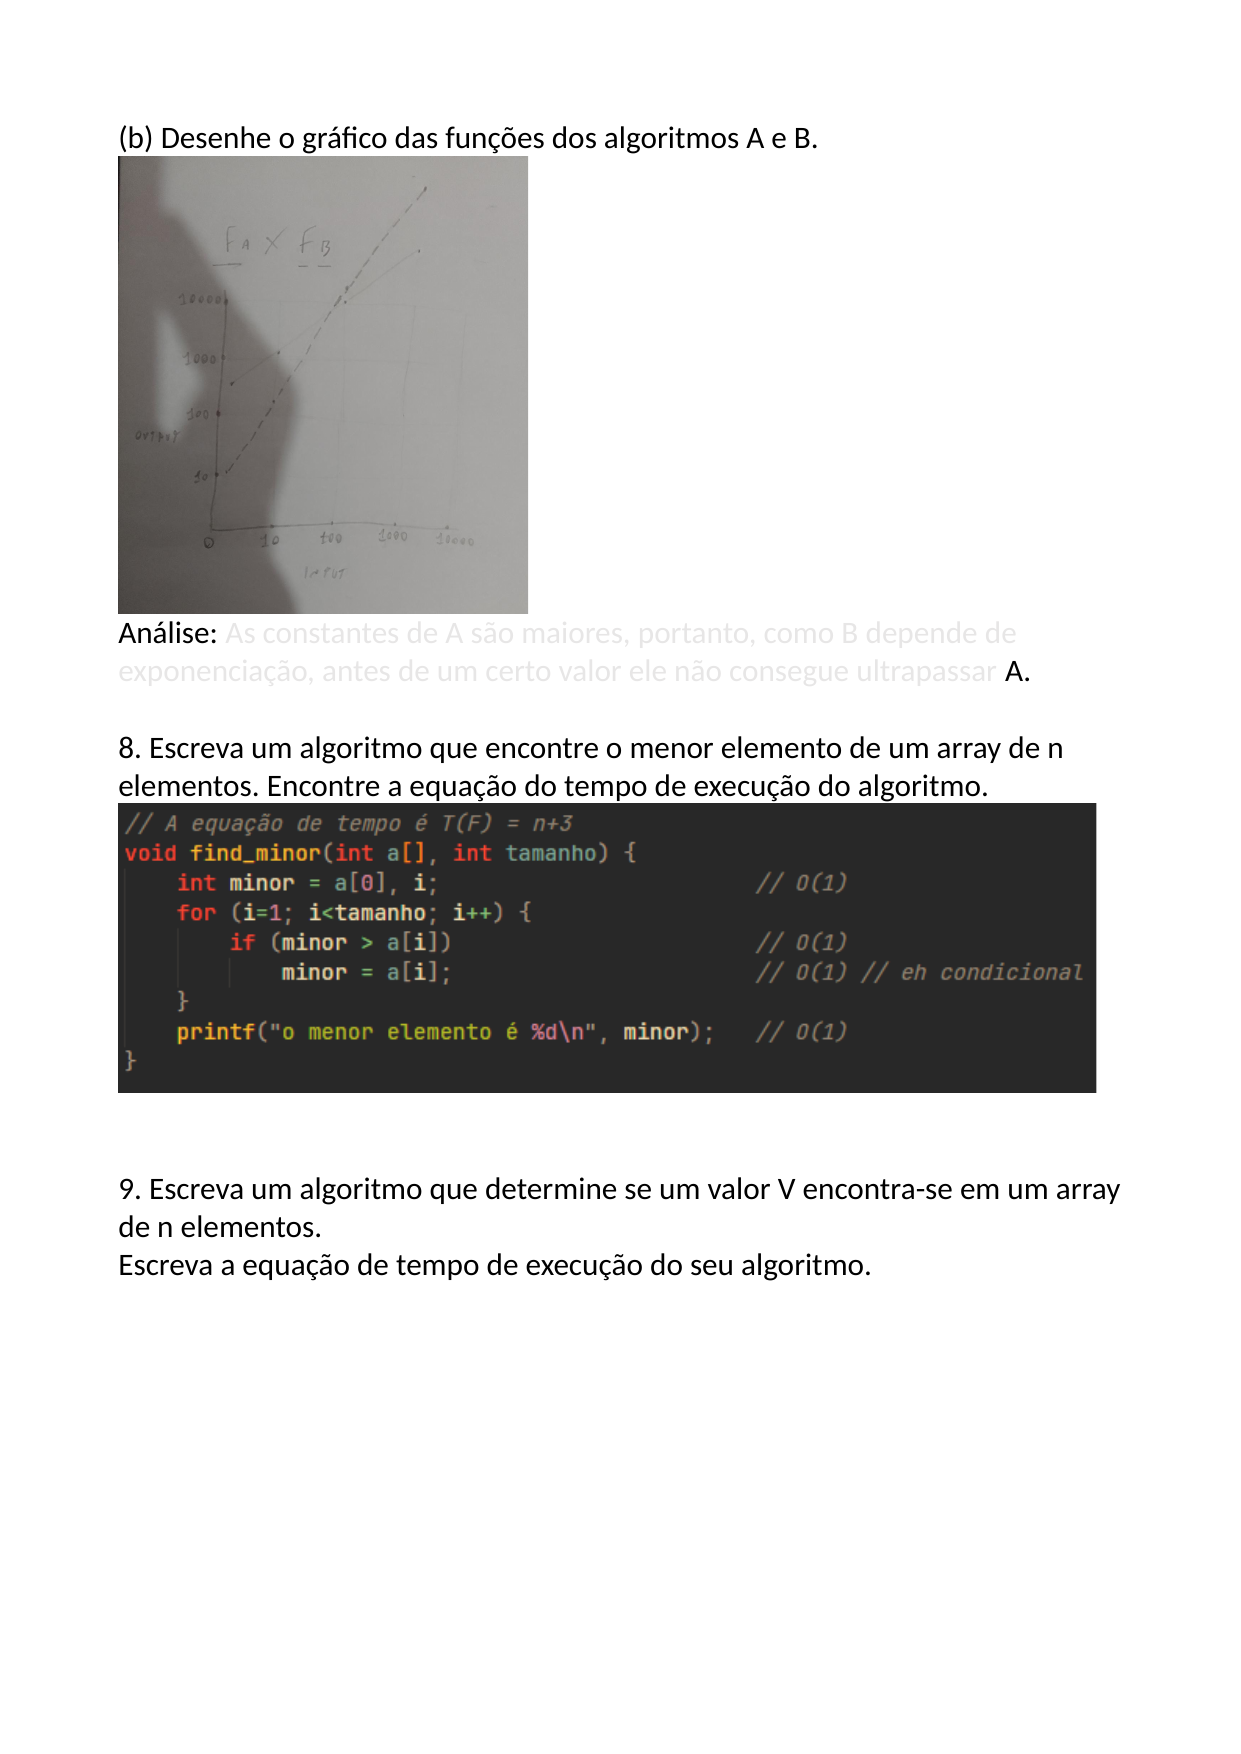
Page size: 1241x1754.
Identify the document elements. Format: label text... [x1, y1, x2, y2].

text Escreva a equação de tempo de execução do seu algoritmo. [118, 1246, 1122, 1284]
text 8. Escreva um algoritmo que encontre o menor elemento de um array de n elementos. Encontre a equação do tempo de execução do algoritmo. [118, 728, 1122, 804]
text Análise: As constantes de A são maiores, portanto, como B depende de exponenciação, antes de um certo valor ele não consegue ultrapassar A. [118, 613, 1122, 689]
text (b) Desenhe o gráfico das funções dos algoritmos A e B. [118, 118, 1122, 156]
text 9. Escreva um algoritmo que determine se um valor V encontra-se em um array de n elementos. [118, 1169, 1122, 1246]
